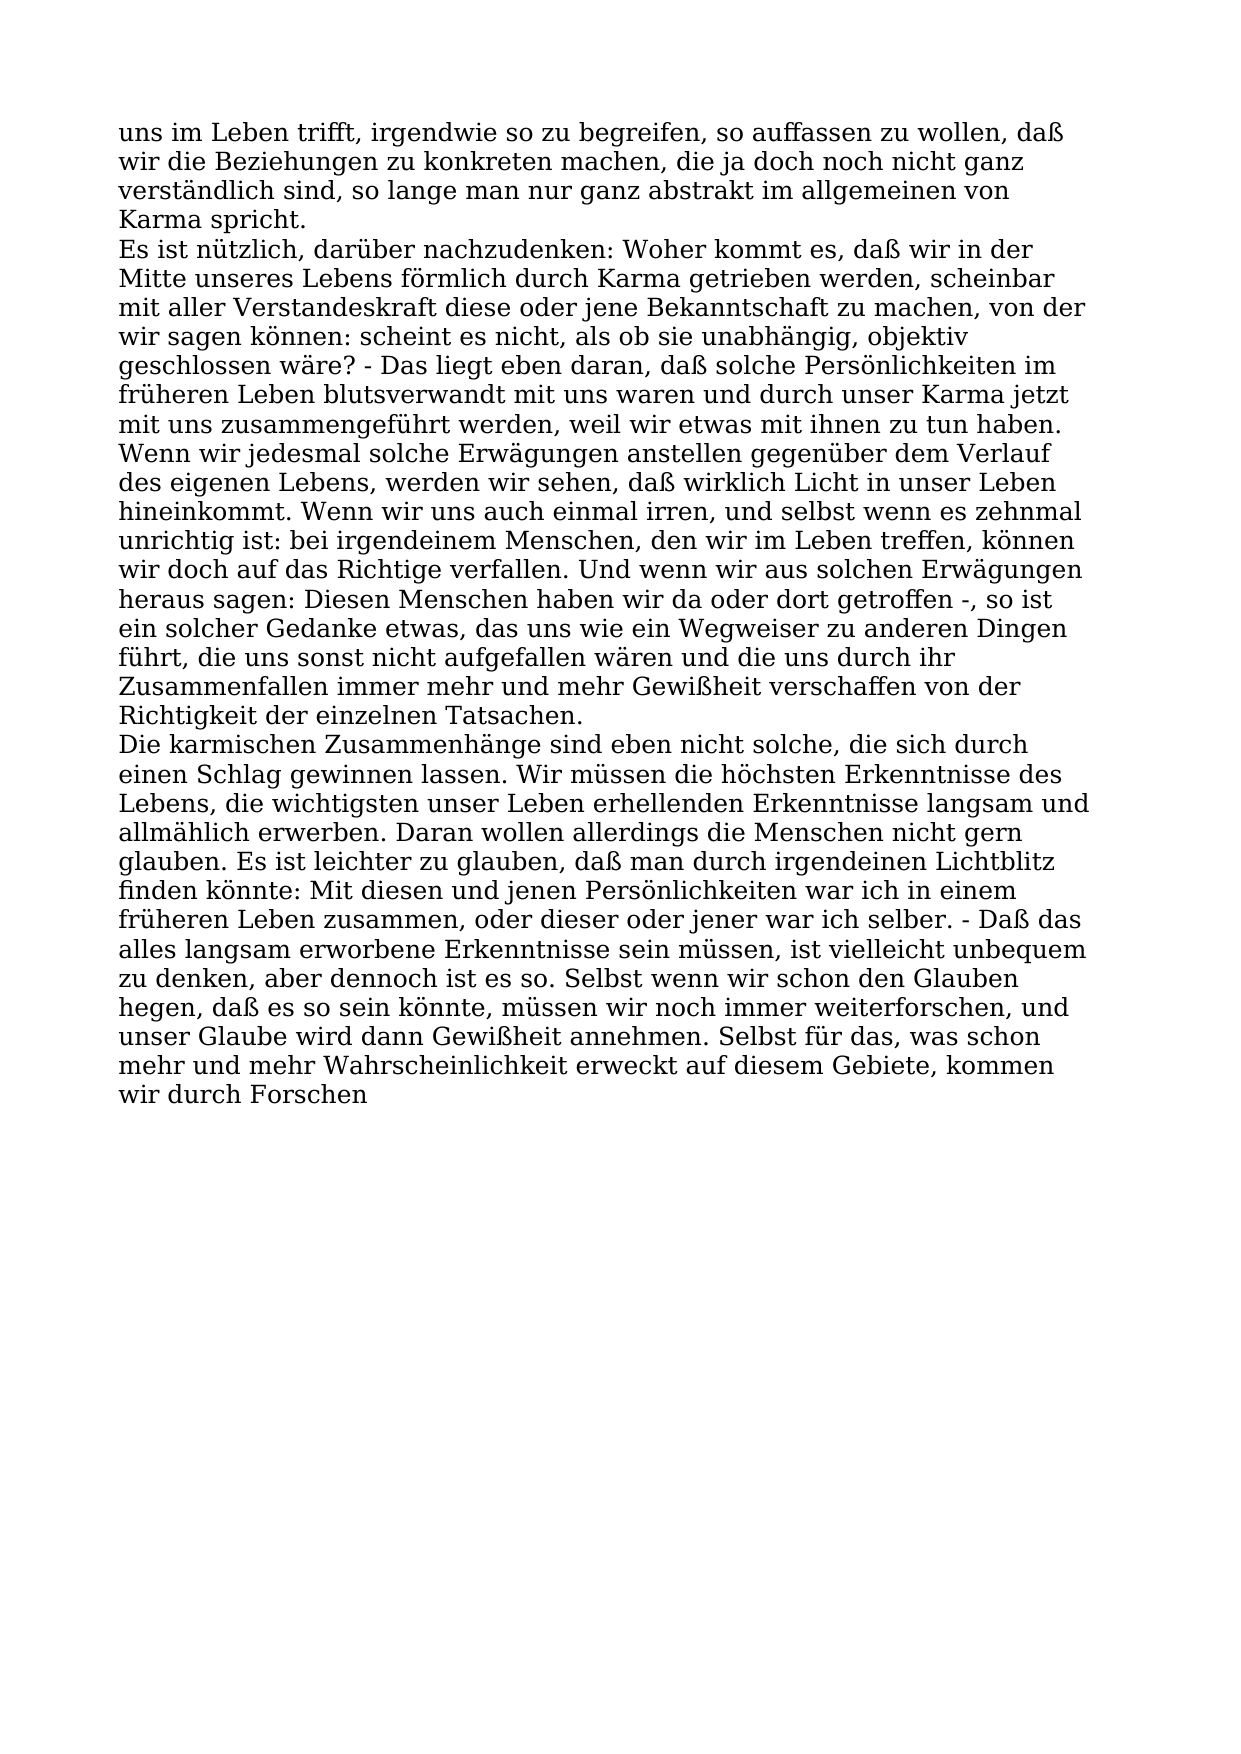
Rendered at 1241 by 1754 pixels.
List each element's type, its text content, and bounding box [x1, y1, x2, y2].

text Mitte unseres Lebens förmlich durch Karma getrieben werden, scheinbar [118, 264, 1122, 293]
text zu denken, aber dennoch ist es so. Selbst wenn wir schon den Glauben [118, 964, 1122, 993]
text hegen, daß es so sein könnte, müssen wir noch immer weiterforschen, und [118, 993, 1122, 1022]
text ein solcher Gedanke etwas, das uns wie ein Wegweiser zu anderen Dingen [118, 614, 1122, 643]
text Karma spricht. [118, 206, 1122, 235]
text wir sagen können: scheint es nicht, als ob sie unabhängig, objektiv [118, 322, 1122, 351]
text verständlich sind, so lange man nur ganz abstrakt im allgemeinen von [118, 176, 1122, 206]
text unser Glaube wird dann Gewißheit annehmen. Selbst für das, was schon [118, 1022, 1122, 1051]
text früheren Leben blutsverwandt mit uns waren und durch unser Karma jetzt [118, 381, 1122, 410]
text allmählich erwerben. Daran wollen allerdings die Menschen nicht gern [118, 818, 1122, 847]
text Zusammenfallen immer mehr und mehr Gewißheit verschaffen von der [118, 672, 1122, 701]
text alles langsam erworbene Erkenntnisse sein müssen, ist vielleicht unbequem [118, 935, 1122, 964]
text glauben. Es ist leichter zu glauben, daß man durch irgendeinen Lichtblitz [118, 847, 1122, 876]
text einen Schlag gewinnen lassen. Wir müssen die höchsten Erkenntnisse des [118, 760, 1122, 789]
text mit uns zusammengeführt werden, weil wir etwas mit ihnen zu tun haben. [118, 410, 1122, 439]
text wir durch Forschen [118, 1081, 1122, 1110]
text früheren Leben zusammen, oder dieser oder jener war ich selber. - Daß das [118, 906, 1122, 935]
text heraus sagen: Diesen Menschen haben wir da oder dort getroffen -, so ist [118, 585, 1122, 614]
text wir doch auf das Richtige verfallen. Und wenn wir aus solchen Erwägungen [118, 556, 1122, 585]
text mehr und mehr Wahrscheinlichkeit erweckt auf diesem Gebiete, kommen [118, 1051, 1122, 1081]
text geschlossen wäre? - Das liegt eben daran, daß solche Persönlichkeiten im [118, 351, 1122, 381]
text finden könnte: Mit diesen und jenen Persönlichkeiten war ich in einem [118, 876, 1122, 906]
text Wenn wir jedesmal solche Erwägungen anstellen gegenüber dem Verlauf [118, 439, 1122, 468]
text mit aller Verstandeskraft diese oder jene Bekanntschaft zu machen, von der [118, 293, 1122, 322]
text führt, die uns sonst nicht aufgefallen wären und die uns durch ihr [118, 643, 1122, 672]
text des eigenen Lebens, werden wir sehen, daß wirklich Licht in unser Leben [118, 468, 1122, 497]
text wir die Beziehungen zu konkreten machen, die ja doch noch nicht ganz [118, 147, 1122, 176]
text hineinkommt. Wenn wir uns auch einmal irren, und selbst wenn es zehnmal [118, 497, 1122, 526]
text unrichtig ist: bei irgendeinem Menschen, den wir im Leben treffen, können [118, 526, 1122, 556]
text Die karmischen Zusammenhänge sind eben nicht solche, die sich durch [118, 731, 1122, 760]
text Richtigkeit der einzelnen Tatsachen. [118, 701, 1122, 731]
text uns im Leben trifft, irgendwie so zu begreifen, so auffassen zu wollen, daß [118, 118, 1122, 147]
text Es ist nützlich, darüber nachzudenken: Woher kommt es, daß wir in der [118, 235, 1122, 264]
text Lebens, die wichtigsten unser Leben erhellenden Erkenntnisse langsam und [118, 789, 1122, 818]
